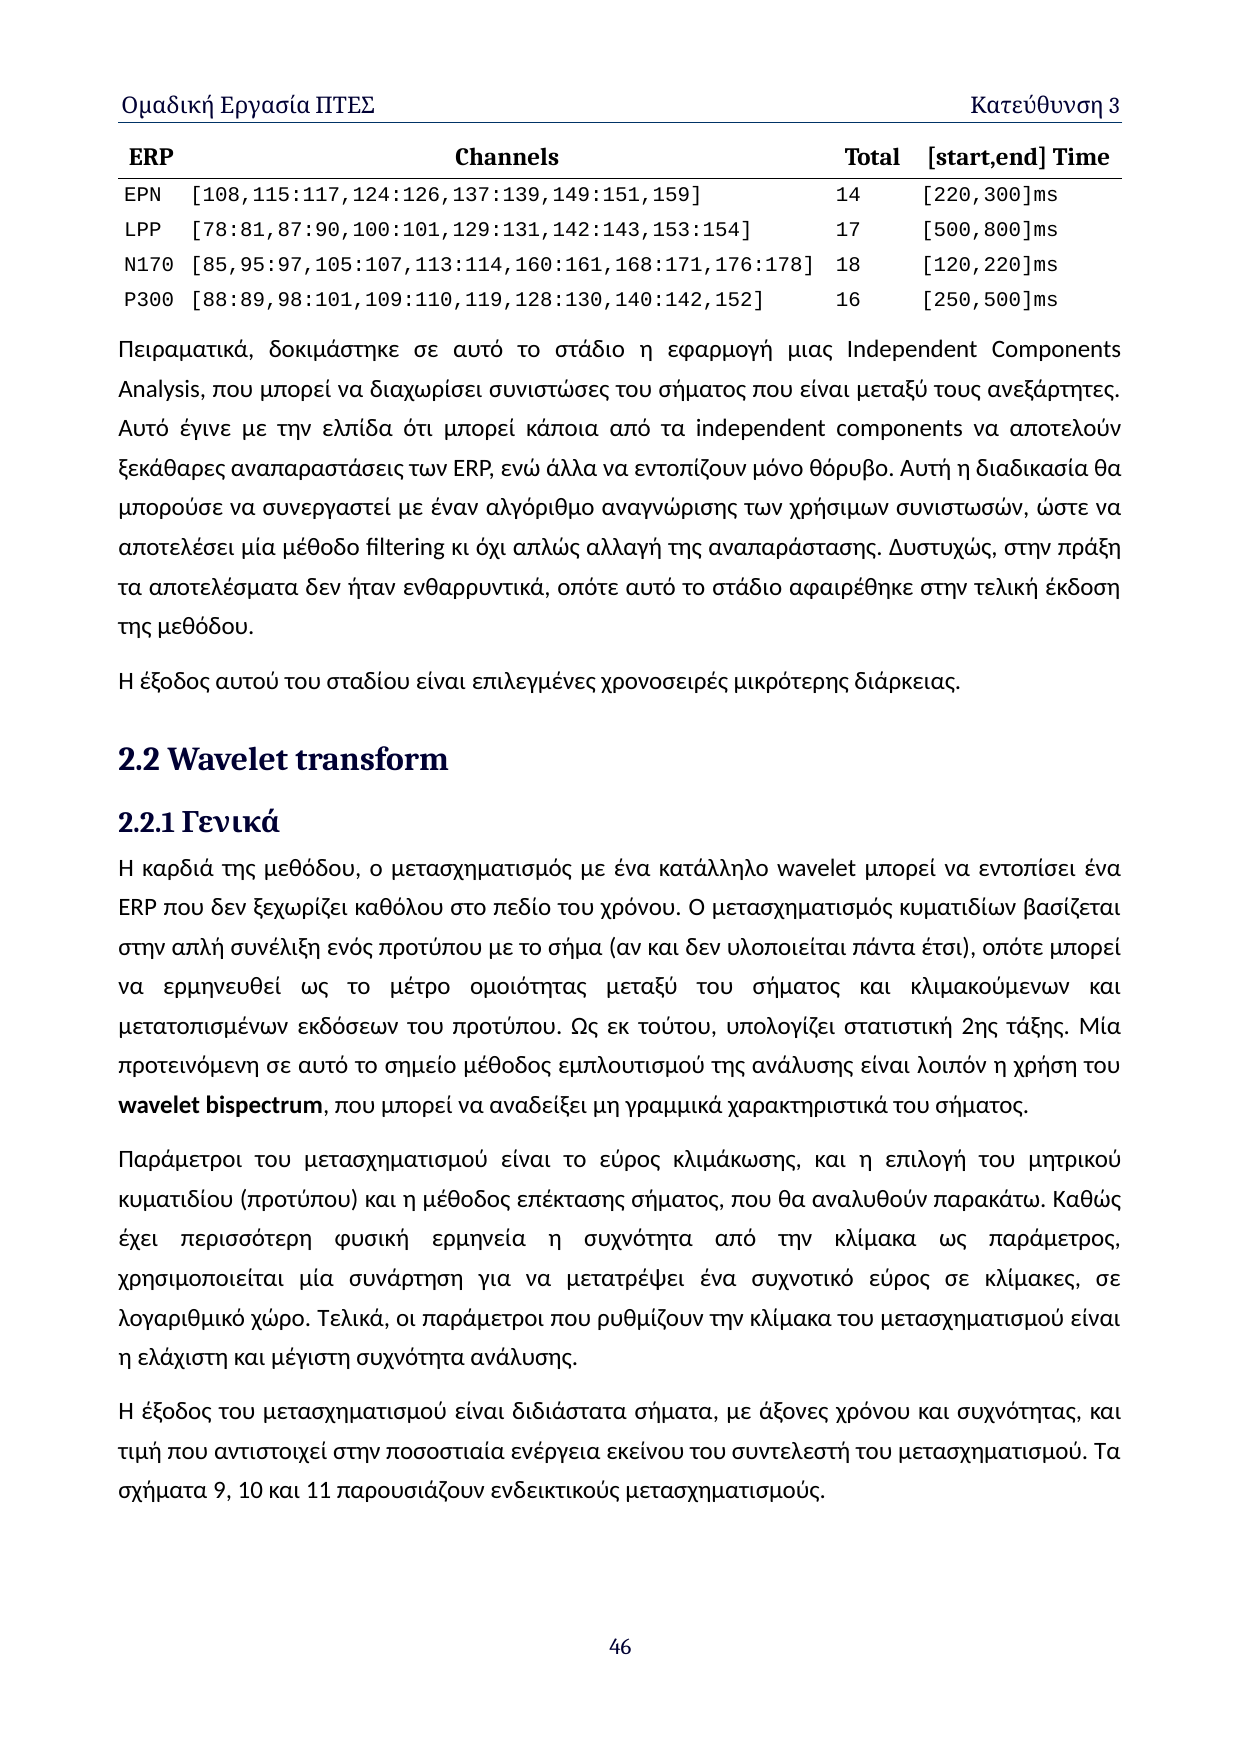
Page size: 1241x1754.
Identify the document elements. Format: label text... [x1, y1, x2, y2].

table_cell [250,500]ms [915, 283, 1122, 318]
table_cell N170 [118, 248, 184, 283]
table_cell [108,115:117,124:126,137:139,149:151,159] [184, 179, 830, 213]
text Παράμετροι του μετασχηματισμού είναι το εύρος κλιμάκωσης, και η επιλογή του μητρικού κυματιδίου (προτύπου) και η μέθοδος επέκτασης σήματος, που θα αναλυθούν παρακάτω. Καθώς έχει περισσότερη φυσική ερμηνεία η συχνότητα από την κλίμακα ως παράμετρος, χρησιμοποιείται μία συνάρτηση για να μετατρέψει ένα συχνοτικό εύρος σε κλίμακες, σε λογαριθμικό χώρο. Τελικά, οι παράμετροι που ρυθμίζουν την κλίμακα του μετασχηματισμού είναι η ελάχιστη και μέγιστη συχνότητα ανάλυσης. [118, 1143, 1122, 1372]
text Η καρδιά της μεθόδου, ο μετασχηματισμός με ένα κατάλληλο wavelet μπορεί να εντοπίσει ένα ERP που δεν ξεχωρίζει καθόλου στο πεδίο του χρόνου. Ο μετασχηματισμός κυματιδίων βασίζεται στην απλή συνέλιξη ενός προτύπου με το σήμα (αν και δεν υλοποιείται πάντα έτσι), οπότε μπορεί να ερμηνευθεί ως το μέτρο ομοιότητας μεταξύ του σήματος και κλιμακούμενων και μετατοπισμένων εκδόσεων του προτύπου. Ως εκ τούτου, υπολογίζει στατιστική 2ης τάξης. Μία προτεινόμενη σε αυτό το σημείο μέθοδος εμπλουτισμού της ανάλυσης είναι λοιπόν η χρήση του wavelet bispectrum, που μπορεί να αναδείξει μη γραμμικά χαρακτηριστικά του σήματος. [118, 852, 1122, 1120]
table_cell [120,220]ms [915, 248, 1122, 283]
table_header ERP [118, 138, 184, 178]
table_cell [85,95:97,105:107,113:114,160:161,168:171,176:178] [184, 248, 830, 283]
subtitle Γενικά [118, 806, 1122, 839]
table_cell [220,300]ms [915, 179, 1122, 213]
table_cell 17 [830, 213, 915, 248]
table_cell [500,800]ms [915, 213, 1122, 248]
table_cell 14 [830, 179, 915, 213]
table_header Total [830, 138, 915, 178]
table_cell [88:89,98:101,109:110,119,128:130,140:142,152] [184, 283, 830, 318]
table_cell P300 [118, 283, 184, 318]
table_header Channels [184, 138, 830, 178]
table_cell 18 [830, 248, 915, 283]
table_cell [78:81,87:90,100:101,129:131,142:143,153:154] [184, 213, 830, 248]
text Πειραματικά, δοκιμάστηκε σε αυτό το στάδιο η εφαρμογή μιας Independent Components Analysis, που μπορεί να διαχωρίσει συνιστώσες του σήματος που είναι μεταξύ τους ανεξάρτητες. Αυτό έγινε με την ελπίδα ότι μπορεί κάποια από τα independent components να αποτελούν ξεκάθαρες αναπαραστάσεις των ERP, ενώ άλλα να εντοπίζουν μόνο θόρυβο. Αυτή η διαδικασία θα μπορούσε να συνεργαστεί με έναν αλγόριθμο αναγνώρισης των χρήσιμων συνιστωσών, ώστε να αποτελέσει μία μέθοδο filtering κι όχι απλώς αλλαγή της αναπαράστασης. Δυστυχώς, στην πράξη τα αποτελέσματα δεν ήταν ενθαρρυντικά, οπότε αυτό το στάδιο αφαιρέθηκε στην τελική έκδοση της μεθόδου. [118, 333, 1122, 641]
table_cell EPN [118, 179, 184, 213]
table_cell 16 [830, 283, 915, 318]
text Η έξοδος αυτού του σταδίου είναι επιλεγμένες χρονοσειρές μικρότερης διάρκειας. [118, 665, 1122, 695]
table_cell LPP [118, 213, 184, 248]
text Η έξοδος του μετασχηματισμού είναι διδιάστατα σήματα, με άξονες χρόνου και συχνότητας, και τιμή που αντιστοιχεί στην ποσοστιαία ενέργεια εκείνου του συντελεστή του μετασχηματισμού. Τα σχήματα 9, 10 και 11 παρουσιάζουν ενδεικτικούς μετασχηματισμούς. [118, 1396, 1122, 1505]
subtitle Wavelet transform [118, 740, 1122, 778]
table_header [start,end] Time [915, 138, 1122, 178]
